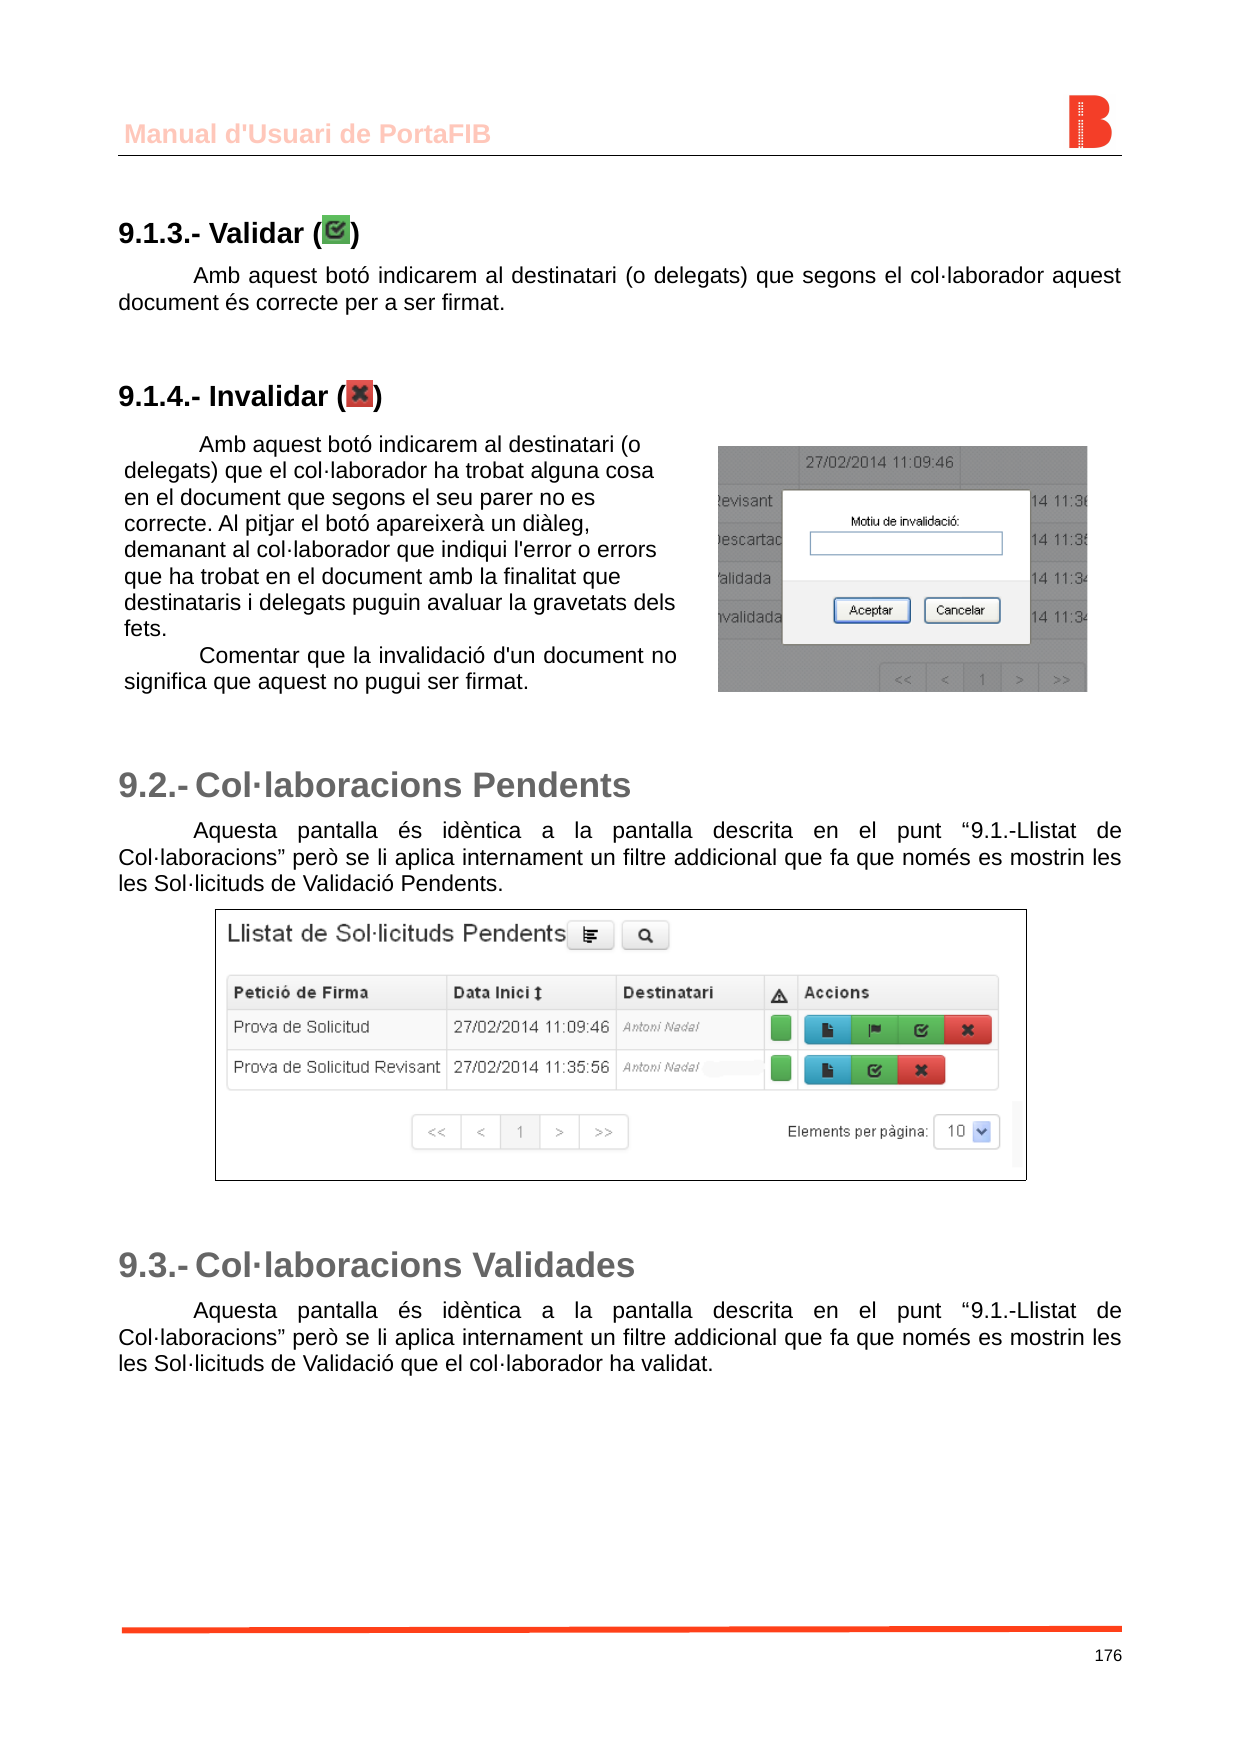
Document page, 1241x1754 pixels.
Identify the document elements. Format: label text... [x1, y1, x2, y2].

text Amb aquest botó indicarem al destinatari (o delegats) que segons el col·laborador aquest document és correcte per a ser firmat. [118, 262, 1122, 315]
picture [346, 380, 373, 407]
table_header [683, 425, 1122, 713]
subtitle Validar () [118, 216, 1122, 250]
text Aquesta pantalla és idèntica a la pantalla descrita en el punt “9.1.-Llistat de Col·laboracions” però se li aplica internament un filtre addicional que fa que només es mostrin les les Sol·licituds de Validació Pendents. [118, 817, 1122, 896]
table_header Amb aquest botó indicarem al destinatari (o delegats) que el col·laborador ha trobat alguna cosa en el document que segons el seu parer no es correcte. Al pitjar el botó apareixerà un diàleg, demanant al col·laborador que indiqui l'error o errors que ha trobat en el document amb la finalitat que destinataris i delegats puguin avaluar la gravetats dels fets. Comentar que la invalidació d'un document no significa que aquest no pugui ser firmat. [118, 425, 683, 713]
subtitle Col·laboracions Validades [118, 1244, 1122, 1285]
subtitle Col·laboracions Pendents [118, 764, 1122, 805]
picture [718, 446, 1088, 692]
picture [322, 215, 350, 244]
picture [1063, 94, 1117, 150]
subtitle Invalidar () [118, 379, 1122, 413]
text Aquesta pantalla és idèntica a la pantalla descrita en el punt “9.1.-Llistat de Col·laboracions” però se li aplica internament un filtre addicional que fa que només es mostrin les les Sol·licituds de Validació que el col·laborador ha validat. [118, 1297, 1122, 1376]
picture [217, 911, 1023, 1178]
